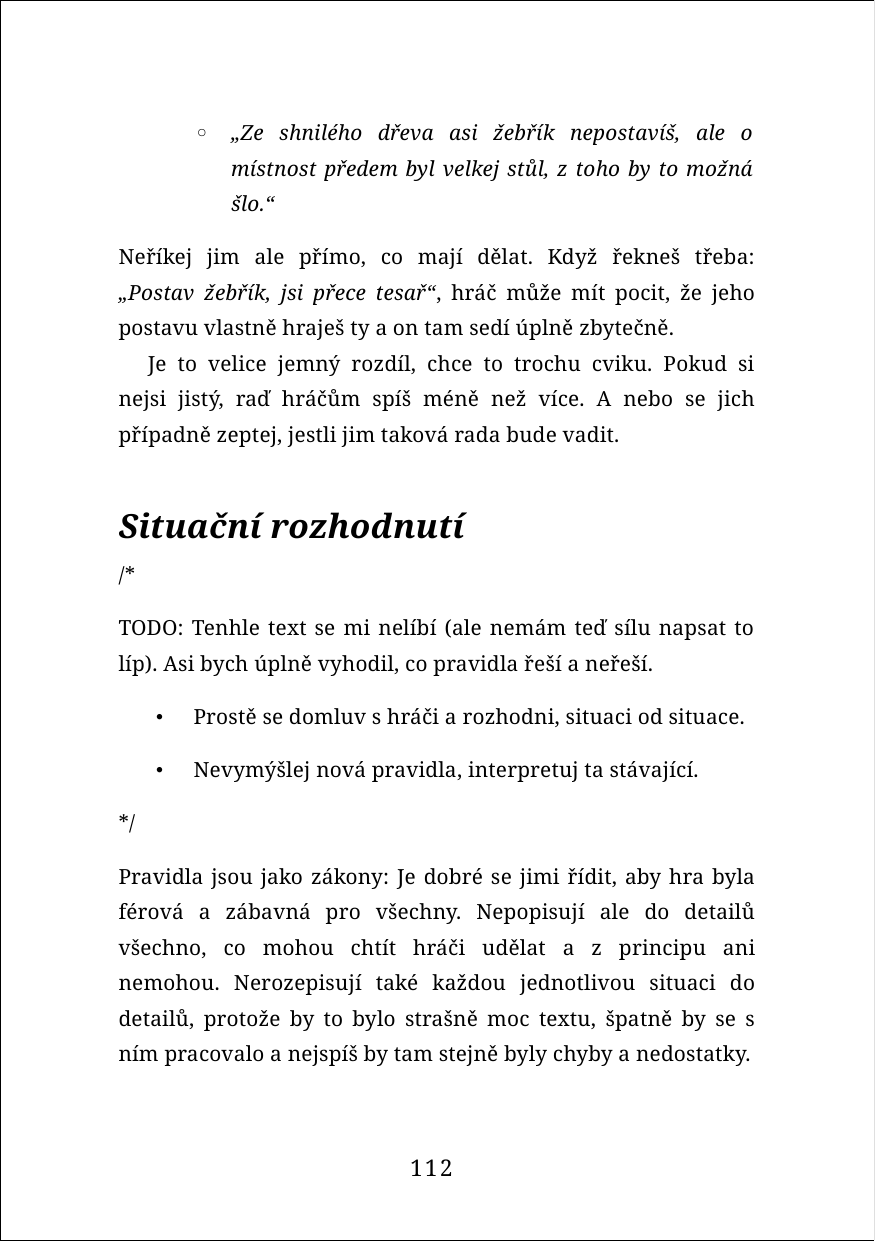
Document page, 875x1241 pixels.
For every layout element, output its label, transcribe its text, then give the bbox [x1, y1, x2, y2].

list Prostě se domluv s hráči a rozhodni, situaci od situace. [156, 702, 756, 731]
list „Ze shnilého dřeva asi žebřík nepostavíš, ale o místnost předem byl velkej stůl, z toho by to možná šlo.“ [193, 118, 756, 218]
list Nevymýšlej nová pravidla, interpretuj ta stávající. [156, 755, 756, 784]
text Neříkej jim ale přímo, co mají dělat. Když řekneš třeba: „Postav žebřík, jsi přece tesař“, hráč může mít pocit, že jeho postavu vlastně hraješ ty a on tam sedí úplně zbytečně. Je to velice jemný rozdíl, chce to trochu cviku. Pokud si nejsi jistý, raď hráčům spíš méně než více. A nebo se jich případně zeptej, jestli jim taková rada bude vadit. [118, 242, 756, 448]
subtitle Situační rozhodnutí [118, 503, 756, 548]
text Pravidla jsou jako zákony: Je dobré se jimi řídit, aby hra byla férová a zábavná pro všechny. Nepopisují ale do detailů všechno, co mohou chtít hráči udělat a z principu ani nemohou. Nerozepisují také každou jednotlivou situaci do detailů, protože by to bylo strašně moc textu, špatně by se s ním pracovalo a nejspíš by tam stejně byly chyby a nedostatky. [118, 862, 756, 1068]
text /* [118, 560, 756, 588]
text TODO: Tenhle text se mi nelíbí (ale nemám teď sílu napsat to líp). Asi bych úplně vyhodil, co pravidla řeší a neřeší. [118, 613, 756, 677]
text */ [118, 808, 756, 837]
